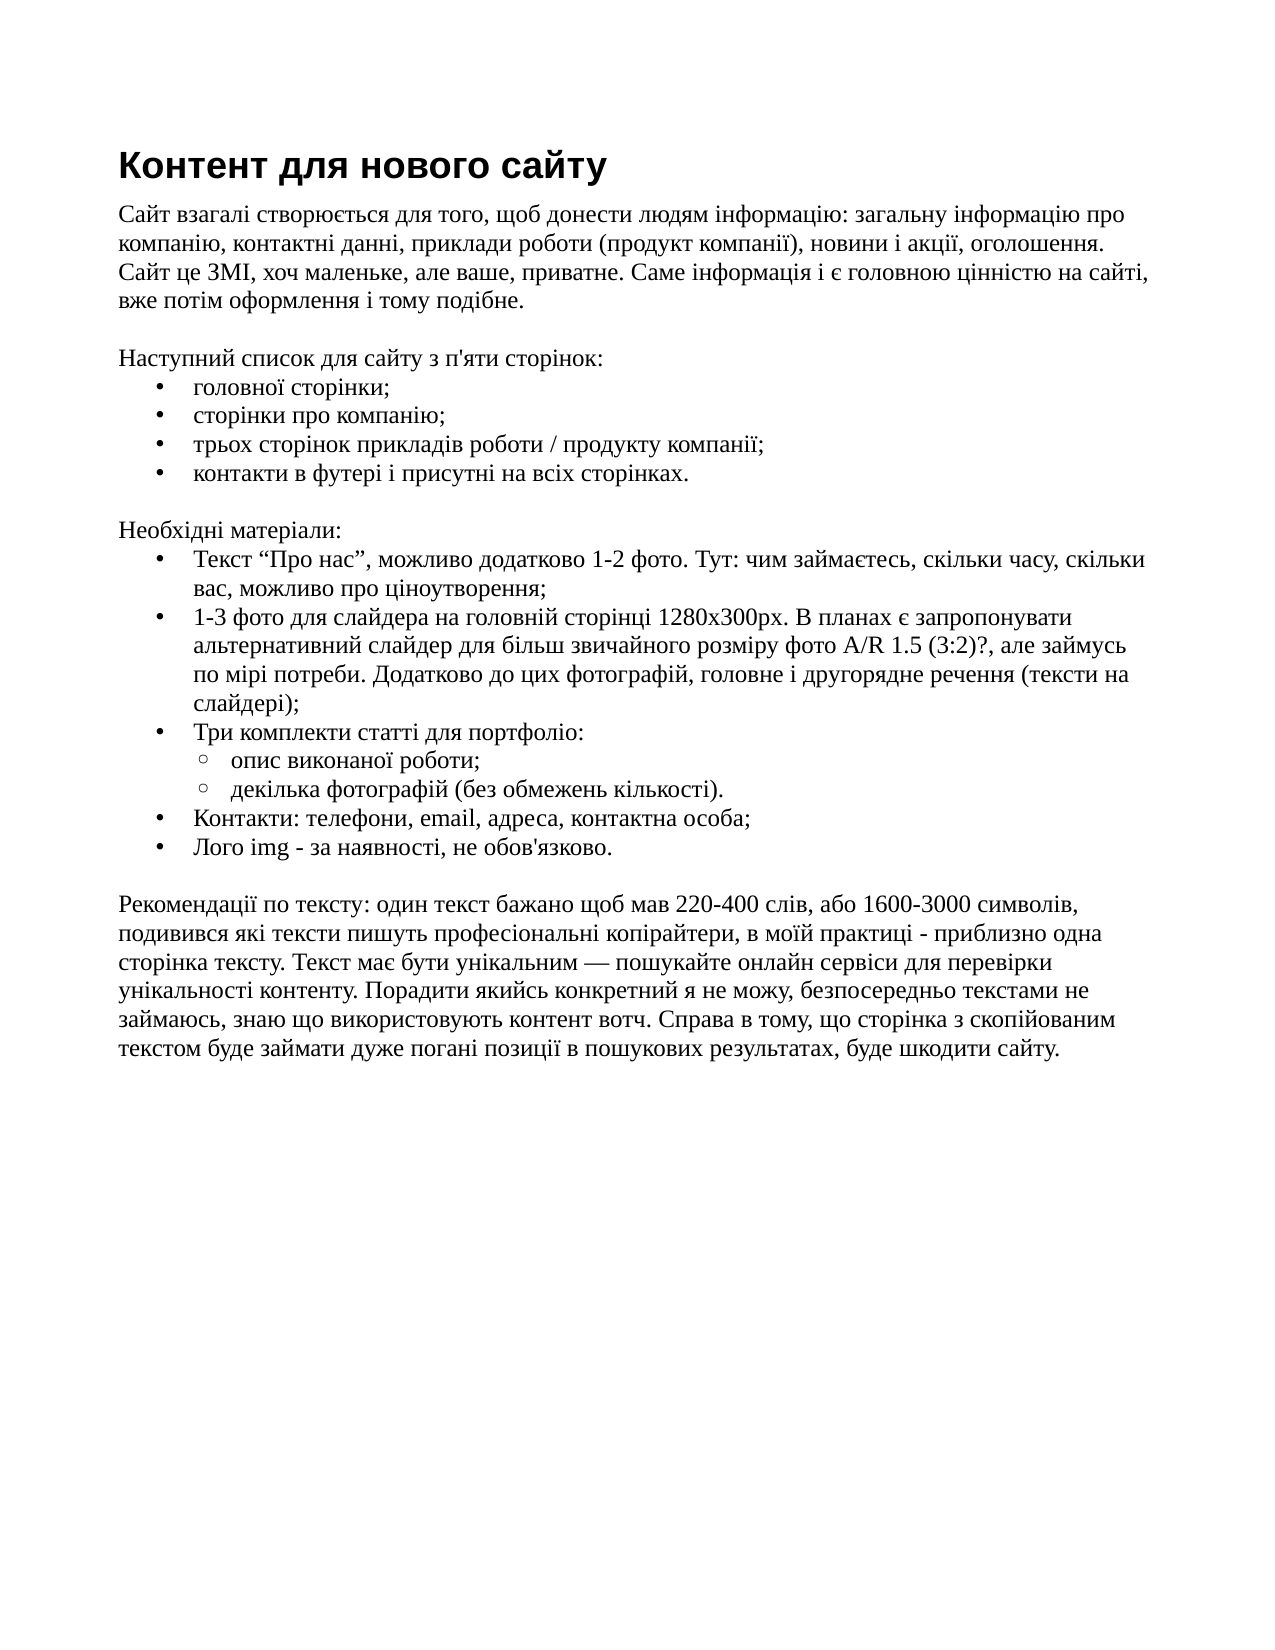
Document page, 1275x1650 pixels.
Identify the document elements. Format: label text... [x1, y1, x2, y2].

subtitle Контент для нового сайту [118, 143, 1157, 187]
text Сайт взагалі створюється для того, щоб донести людям інформацію: загальну інформацію про компанію, контактні данні, приклади роботи (продукт компанії), новини і акції, оголошення. Сайт це ЗМІ, хоч маленьке, але ваше, приватне. Саме інформація і є головною цінністю на сайті, вже потім оформлення і тому подібне. [118, 199, 1157, 314]
list сторінки про компанію; [156, 401, 1157, 429]
list декілька фотографій (без обмежень кількості). [193, 774, 1157, 803]
list Контакти: телефони, email, адреса, контактна особа; [156, 803, 1157, 832]
list трьох сторінок прикладів роботи / продукту компанії; [156, 429, 1157, 458]
list головної сторінки; [156, 372, 1157, 401]
list 1-3 фото для слайдера на головній сторінці 1280x300px. В планах є запропонувати альтернативний слайдер для більш звичайного розміру фото A/R 1.5 (3:2)?, але займусь по мірі потреби. Додатково до цих фотографій, головне і другорядне речення (тексти на слайдері); [156, 602, 1157, 717]
list Лого img - за наявності, не обов'язково. [156, 832, 1157, 861]
text Необхідні матеріали: [118, 516, 1157, 544]
list опис виконаної роботи; [193, 746, 1157, 774]
text Наступний список для сайту з п'яти сторінок: [118, 343, 1157, 372]
list Текст “Про нас”, можливо додатково 1-2 фото. Тут: чим займаєтесь, скільки часу, скільки вас, можливо про ціноутворення; [156, 544, 1157, 602]
list контакти в футері і присутні на всіх сторінках. [156, 458, 1157, 487]
text Рекомендації по тексту: один текст бажано щоб мав 220-400 слів, або 1600-3000 символів, подивився які тексти пишуть професіональні копірайтери, в моїй практиці - приблизно одна сторінка тексту. Текст має бути унікальним — пошукайте онлайн сервіси для перевірки унікальності контенту. Порадити якийсь конкретний я не можу, безпосередньо текстами не займаюсь, знаю що використовують контент вотч. Справа в тому, що сторінка з скопійованим текстом буде займати дуже погані позиції в пошукових результатах, буде шкодити сайту. [118, 889, 1157, 1062]
list Три комплекти статті для портфоліо: [156, 717, 1157, 746]
